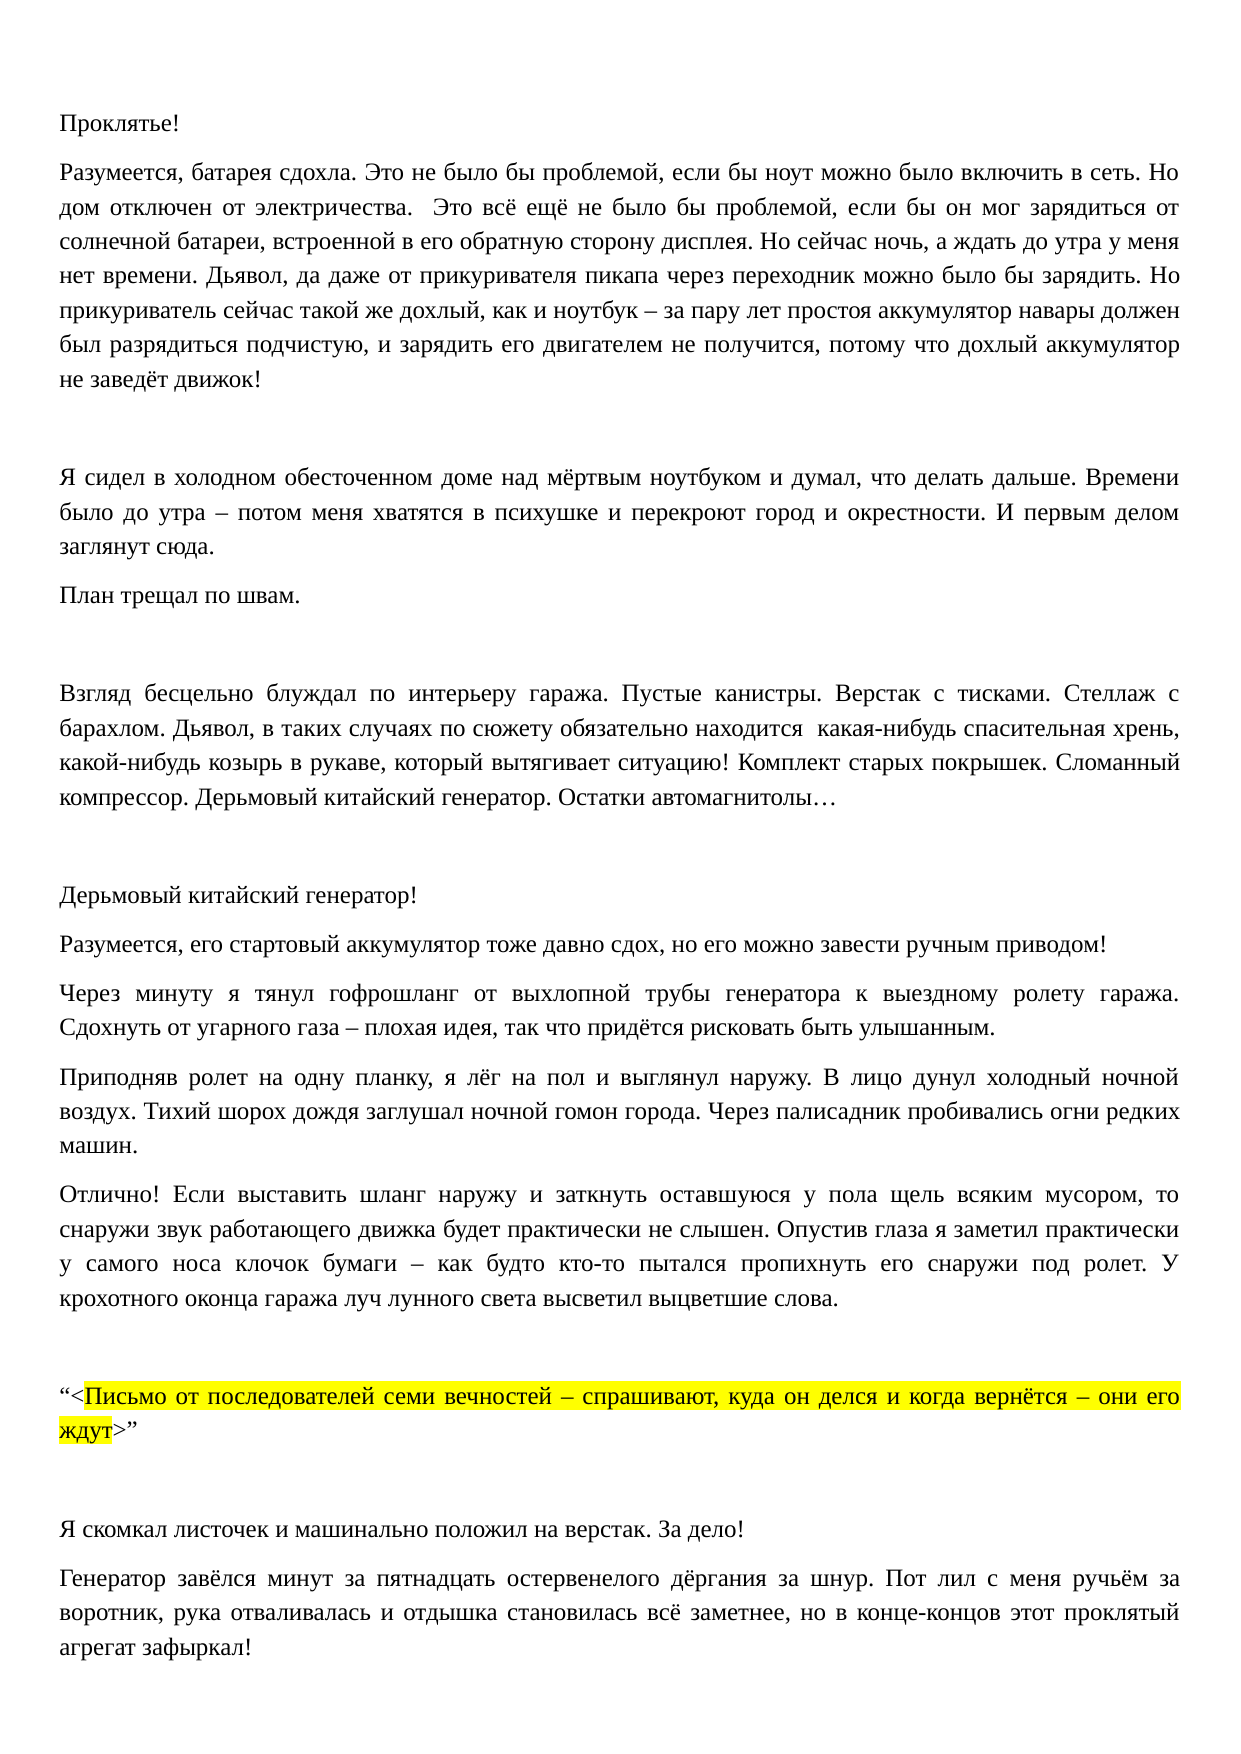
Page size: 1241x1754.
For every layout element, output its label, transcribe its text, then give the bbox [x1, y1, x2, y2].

text Дерьмовый китайский генератор! [59, 880, 1181, 909]
text “<Письмо от последователей семи вечностей – спрашивают, куда он делся и когда вернётся – они его ждут>” [59, 1381, 1181, 1444]
text Генератор завёлся минут за пятнадцать остервенелого дёргания за шнур. Пот лил с меня ручьём за воротник, рука отваливалась и отдышка становилась всё заметнее, но в конце-концов этот проклятый агрегат зафыркал! [59, 1563, 1181, 1661]
text Через минуту я тянул гофрошланг от выхлопной трубы генератора к выездному ролету гаража. Сдохнуть от угарного газа – плохая идея, так что придётся рисковать быть улышанным. [59, 978, 1181, 1041]
text Разумеется, батарея сдохла. Это не было бы проблемой, если бы ноут можно было включить в сеть. Но дом отключен от электричества. Это всё ещё не было бы проблемой, если бы он мог зарядиться от солнечной батареи, встроенной в его обратную сторону дисплея. Но сейчас ночь, а ждать до утра у меня нет времени. Дьявол, да даже от прикуривателя пикапа через переходник можно было бы зарядить. Но прикуриватель сейчас такой же дохлый, как и ноутбук – за пару лет простоя аккумулятор навары должен был разрядиться подчистую, и зарядить его двигателем не получится, потому что дохлый аккумулятор не заведёт движок! [59, 157, 1181, 393]
text Разумеется, его стартовый аккумулятор тоже давно сдох, но его можно завести ручным приводом! [59, 929, 1181, 958]
text Я скомкал листочек и машинально положил на верстак. За дело! [59, 1514, 1181, 1542]
text Взгляд бесцельно блуждал по интерьеру гаража. Пустые канистры. Верстак с тисками. Стеллаж с барахлом. Дьявол, в таких случаях по сюжету обязательно находится какая-нибудь спасительная хрень, какой-нибудь козырь в рукаве, который вытягивает ситуацию! Комплект старых покрышек. Сломанный компрессор. Дерьмовый китайский генератор. Остатки автомагнитолы… [59, 678, 1181, 811]
text Проклятье! [59, 108, 1181, 137]
text Отлично! Если выставить шланг наружу и заткнуть оставшуюся у пола щель всяким мусором, то снаружи звук работающего движка будет практически не слышен. Опустив глаза я заметил практически у самого носа клочок бумаги – как будто кто-то пытался пропихнуть его снаружи под ролет. У крохотного оконца гаража луч лунного света высветил выцветшие слова. [59, 1179, 1181, 1312]
text Приподняв ролет на одну планку, я лёг на пол и выглянул наружу. В лицо дунул холодный ночной воздух. Тихий шорох дождя заглушал ночной гомон города. Через палисадник пробивались огни редких машин. [59, 1062, 1181, 1159]
text Я сидел в холодном обесточенном доме над мёртвым ноутбуком и думал, что делать дальше. Времени было до утра – потом меня хватятся в психушке и перекроют город и окрестности. И первым делом заглянут сюда. [59, 462, 1181, 560]
text План трещал по швам. [59, 580, 1181, 609]
